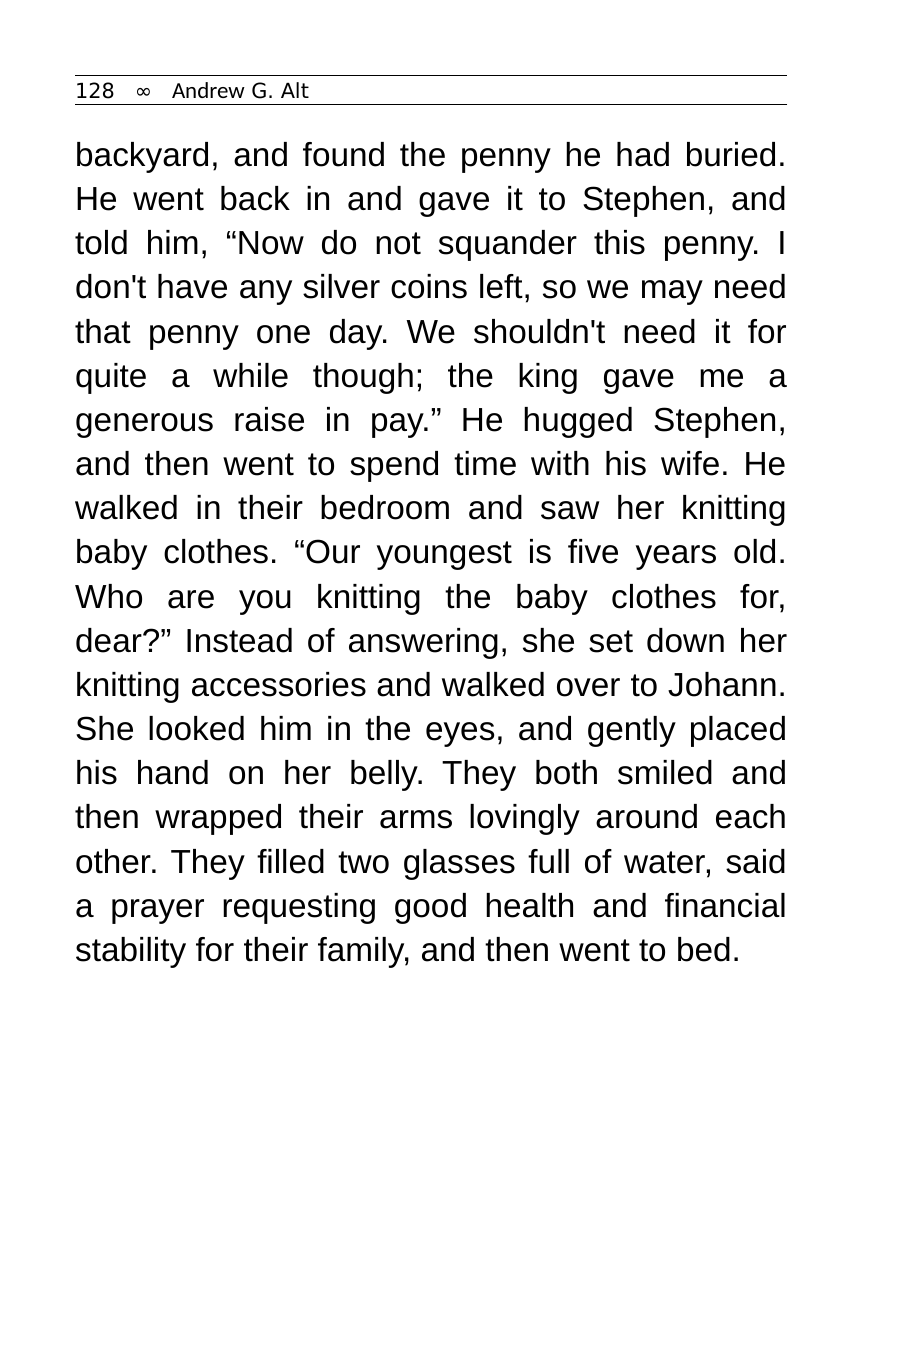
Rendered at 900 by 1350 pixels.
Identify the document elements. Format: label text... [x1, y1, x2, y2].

text backyard, and found the penny he had buried. He went back in and gave it to Stephen, and told him, “Now do not squander this penny. I don't have any silver coins left, so we may need that penny one day. We shouldn't need it for quite a while though; the king gave me a generous raise in pay.” He hugged Stephen, and then went to spend time with his wife. He walked in their bedroom and saw her knitting baby clothes. “Our youngest is five years old. Who are you knitting the baby clothes for, dear?” Instead of answering, she set down her knitting accessories and walked over to Johann. She looked him in the eyes, and gently placed his hand on her belly. They both smiled and then wrapped their arms lovingly around each other. They filled two glasses full of water, said a prayer requesting good health and financial stability for their family, and then went to bed. [75, 135, 787, 968]
